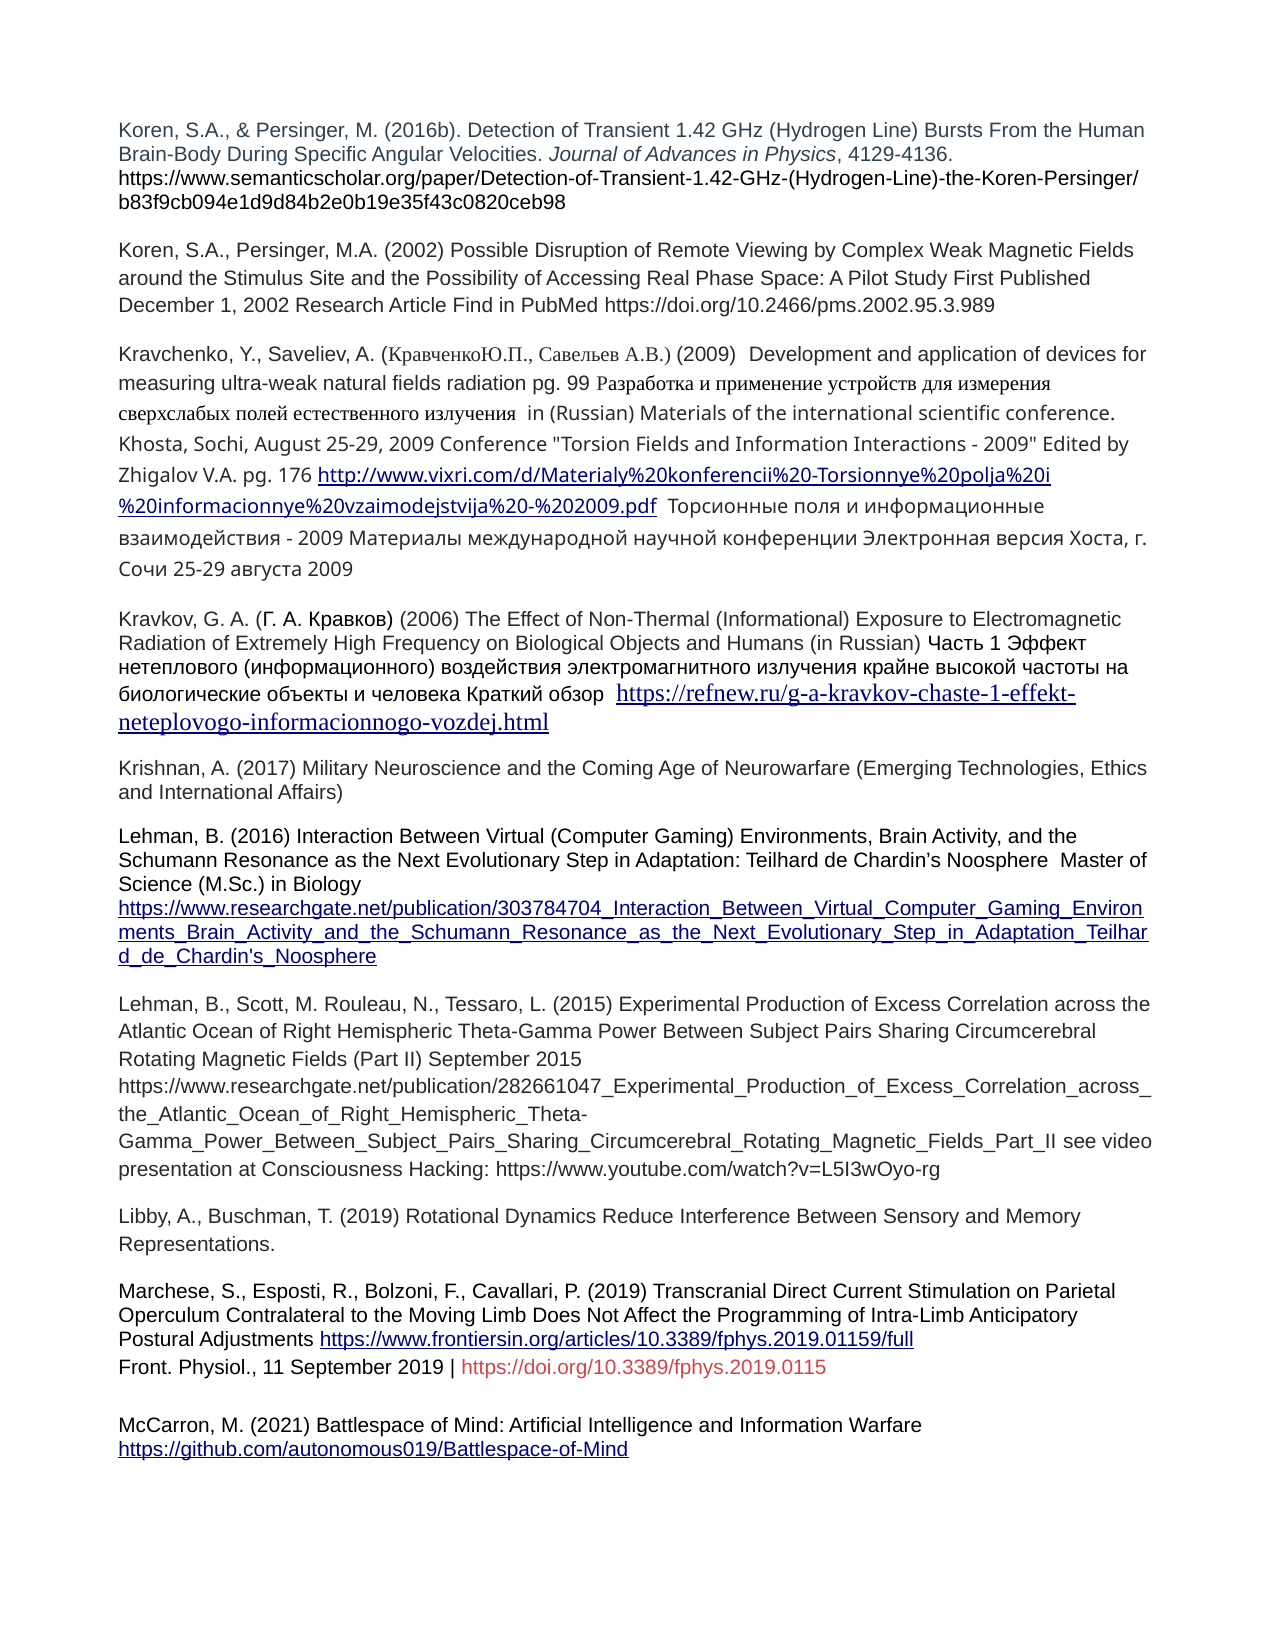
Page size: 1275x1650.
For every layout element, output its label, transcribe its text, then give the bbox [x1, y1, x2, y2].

subtitle Krishnan, A. (2017) Military Neuroscience and the Coming Age of Neurowarfare (Emerging Technologies, Ethics and International Affairs) [118, 756, 1157, 804]
text Front. Physiol., 11 September 2019 | https://doi.org/10.3389/fphys.2019.0115 [118, 1351, 1157, 1378]
text Lehman, B. (2016) Interaction Between Virtual (Computer Gaming) Environments, Brain Activity, and the Schumann Resonance as the Next Evolutionary Step in Adaptation: Teilhard de Chardin’s Noosphere Master of Science (M.Sc.) in Biology https://www.researchgate.net/publication/303784704_Interaction_Between_Virtual_Computer_Gaming_Environments_Brain_Activity_and_the_Schumann_Resonance_as_the_Next_Evolutionary_Step_in_Adaptation_Teilhard_de_Chardin's_Noosphere [118, 824, 1157, 968]
text Libby, A., Buschman, T. (2019) Rotational Dynamics Reduce Interference Between Sensory and Memory Representations. [118, 1204, 1157, 1256]
text Lehman, B., Scott, M. Rouleau, N., Tessaro, L. (2015) Experimental Production of Excess Correlation across the Atlantic Ocean of Right Hemispheric Theta-Gamma Power Between Subject Pairs Sharing Circumcerebral Rotating Magnetic Fields (Part II) September 2015 https://www.researchgate.net/publication/282661047_Experimental_Production_of_Excess_Correlation_across_the_Atlantic_Ocean_of_Right_Hemispheric_Theta-Gamma_Power_Between_Subject_Pairs_Sharing_Circumcerebral_Rotating_Magnetic_Fields_Part_II see video presentation at Consciousness Hacking: https://www.youtube.com/watch?v=L5I3wOyo-rg [118, 992, 1157, 1181]
text McCarron, M. (2021) Battlespace of Mind: Artificial Intelligence and Information Warfare https://github.com/autonomous019/Battlespace-of-Mind [118, 1412, 1157, 1460]
text Marchese, S., Esposti, R., Bolzoni, F., Cavallari, P. (2019) Transcranial Direct Current Stimulation on Parietal Operculum Contralateral to the Moving Limb Does Not Affect the Programming of Intra-Limb Anticipatory Postural Adjustments https://www.frontiersin.org/articles/10.3389/fphys.2019.01159/full [118, 1279, 1157, 1351]
text Koren, S.A., Persinger, M.A. (2002) Possible Disruption of Remote Viewing by Complex Weak Magnetic Fields around the Stimulus Site and the Possibility of Accessing Real Phase Space: A Pilot Study First Published December 1, 2002 Research Article Find in PubMed https://doi.org/10.2466/pms.2002.95.3.989 [118, 238, 1157, 317]
text Kravkov, G. A. (Г. А. Кравков) (2006) The Effect of Non-Thermal (Informational) Exposure to Electromagnetic Radiation of Extremely High Frequency on Biological Objects and Humans (in Russian) Часть 1 Эффект нетеплового (информационного) воздействия электромагнитного излучения крайне высокой частоты на биологические объекты и человека Краткий обзор https://refnew.ru/g-a-kravkov-chaste-1-effekt-neteplovogo-informacionnogo-vozdej.html [118, 607, 1157, 736]
text Koren, S.A., & Persinger, M. (2016b). Detection of Transient 1.42 GHz (Hydrogen Line) Bursts From the Human Brain-Body During Specific Angular Velocities. Journal of Advances in Physics, 4129-4136. https://www.semanticscholar.org/paper/Detection-of-Transient-1.42-GHz-(Hydrogen-Line)-the-Koren-Persinger/b83f9cb094e1d9d84b2e0b19e35f43c0820ceb98 [118, 118, 1157, 214]
text Kravchenko, Y., Saveliev, A. (КравченкоЮ.П., Савельев А.В.) (2009) Development and application of devices for measuring ultra-weak natural fields radiation pg. 99 Разработка и применение устройств для измерения сверхслабых полей естественного излучения in (Russian) Materials of the international scientific conference. Khosta, Sochi, August 25-29, 2009 Conference "Torsion Fields and Information Interactions - 2009" Edited by Zhigalov V.A. pg. 176 http://www.vixri.com/d/Materialy%20konferencii%20-Torsionnye%20polja%20i%20informacionnye%20vzaimodejstvija%20-%202009.pdf Торсионные поля и информационные взаимодействия - 2009 Материалы международной научной конференции Электронная версия Хоста, г. Сочи 25-29 августа 2009 [118, 340, 1157, 583]
